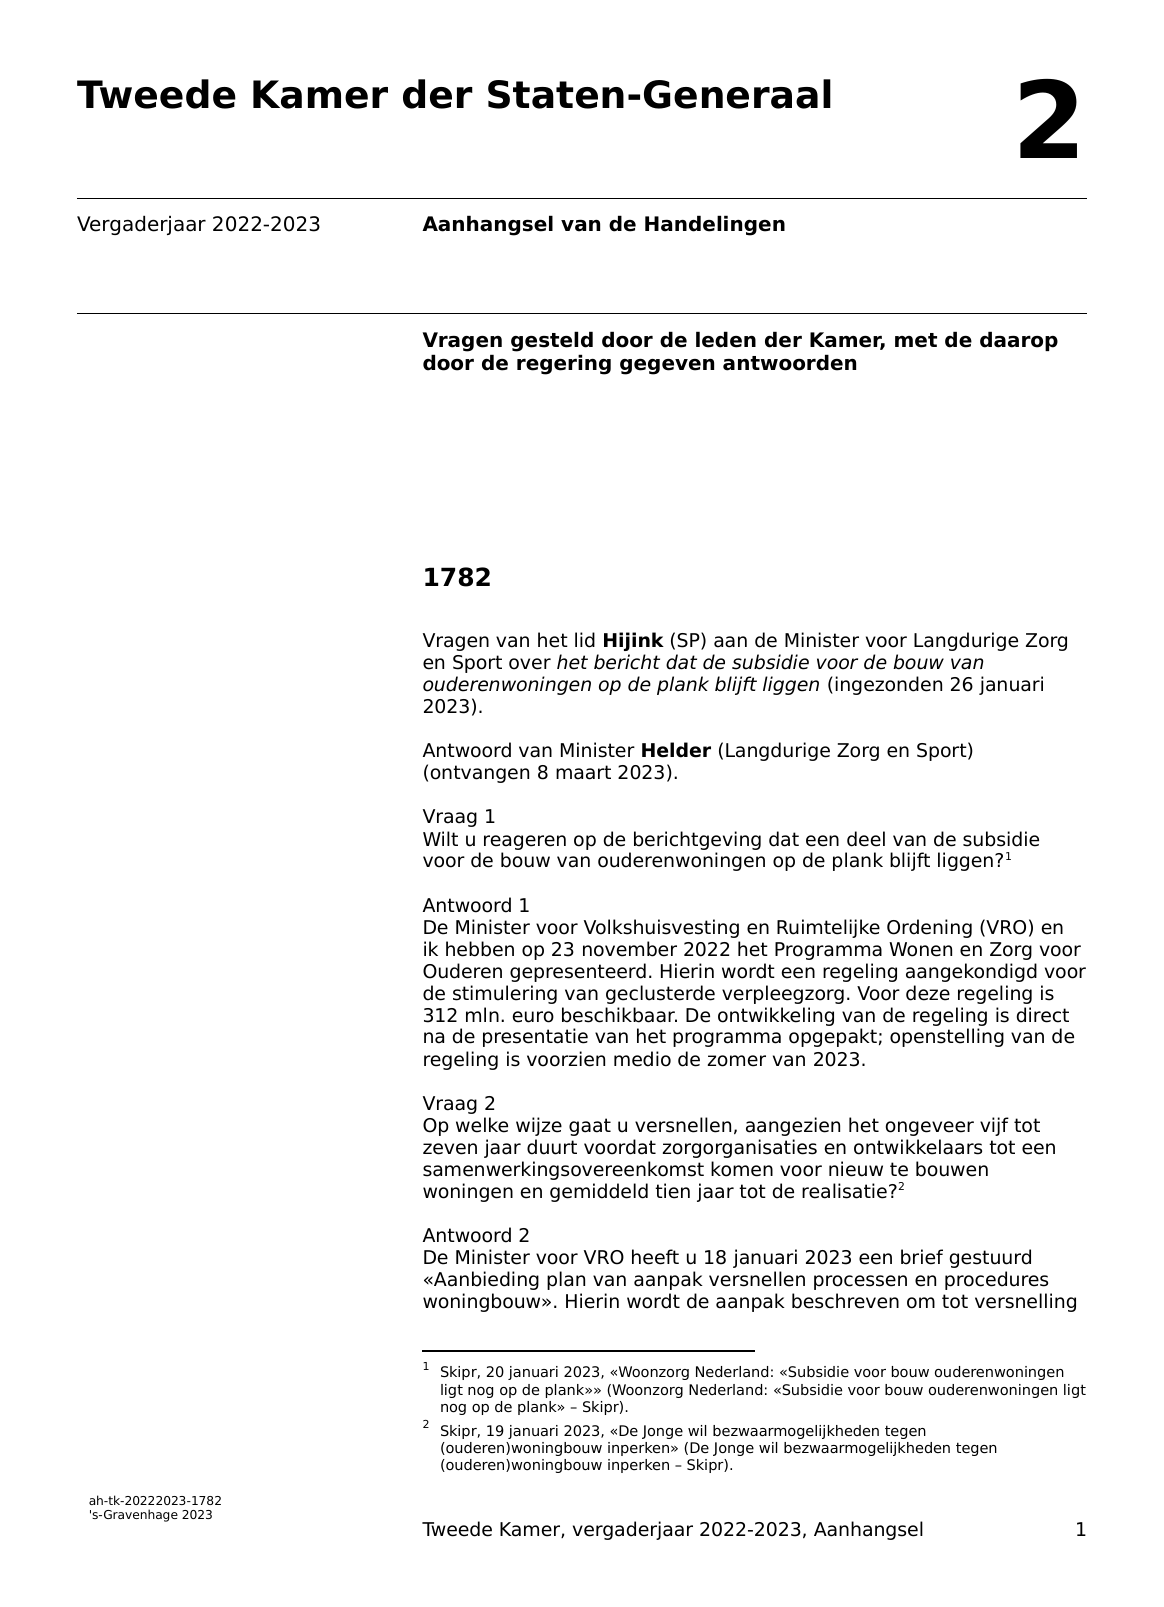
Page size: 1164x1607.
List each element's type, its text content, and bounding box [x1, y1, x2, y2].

text De Minister voor VRO heeft u 18 januari 2023 een brief gestuurd «Aanbieding plan van aanpak versnellen processen en procedures woningbouw». Hierin wordt de aanpak beschreven om tot versnelling [422, 1247, 1087, 1313]
table_cell Vergaderjaar 2022-2023 [77, 199, 422, 313]
text Vragen van het lid Hijink (SP) aan de Minister voor Langdurige Zorg en Sport over het bericht dat de subsidie voor de bouw van ouderenwoningen op de plank blijft liggen (ingezonden 26 januari 2023). [422, 630, 1087, 718]
table_header Tweede Kamer der Staten-Generaal [77, 59, 886, 198]
text Antwoord 1 [422, 894, 1087, 917]
table_header 2 [886, 59, 1087, 198]
text Antwoord 2 [422, 1225, 1087, 1247]
text Antwoord van Minister Helder (Langdurige Zorg en Sport) (ontvangen 8 maart 2023). [422, 740, 1087, 784]
text Vraag 2 [422, 1093, 1087, 1114]
table_cell Vragen gesteld door de leden der Kamer, met de daarop door de regering gegeven antwoorden [422, 314, 1087, 375]
text 's-Gravenhage 2023 [88, 1508, 323, 1522]
text Wilt u reageren op de berichtgeving dat een deel van de subsidie voor de bouw van ouderenwoningen op de plank blijft liggen? [422, 828, 1087, 872]
text De Minister voor Volkshuisvesting en Ruimtelijke Ordening (VRO) en ik hebben op 23 november 2022 het Programma Wonen en Zorg voor Ouderen gepresenteerd. Hierin wordt een regeling aangekondigd voor de stimulering van geclusterde verpleegzorg. Voor deze regeling is 312 mln. euro beschikbaar. De ontwikkeling van de regeling is direct na de presentatie van het programma opgepakt; openstelling van de regeling is voorzien medio de zomer van 2023. [422, 917, 1087, 1070]
table_cell Aanhangsel van de Handelingen [422, 199, 1087, 313]
text Vraag 1 [422, 806, 1087, 828]
text ah-tk-20222023-1782 [88, 1494, 323, 1508]
text Skipr, 20 januari 2023, «Woonzorg Nederland: «Subsidie voor bouw ouderenwoningen ligt nog op de plank»» (Woonzorg Nederland: «Subsidie voor bouw ouderenwoningen ligt nog op de plank» – Skipr). [422, 1360, 1087, 1416]
text 1782 [422, 563, 1087, 592]
text Skipr, 19 januari 2023, «De Jonge wil bezwaarmogelijkheden tegen (ouderen)woningbouw inperken» (De Jonge wil bezwaarmogelijkheden tegen (ouderen)woningbouw inperken – Skipr). [422, 1418, 1087, 1474]
text Op welke wijze gaat u versnellen, aangezien het ongeveer vijf tot zeven jaar duurt voordat zorgorganisaties en ontwikkelaars tot een samenwerkingsovereenkomst komen voor nieuw te bouwen woningen en gemiddeld tien jaar tot de realisatie? [422, 1114, 1087, 1202]
table_cell [77, 314, 422, 375]
